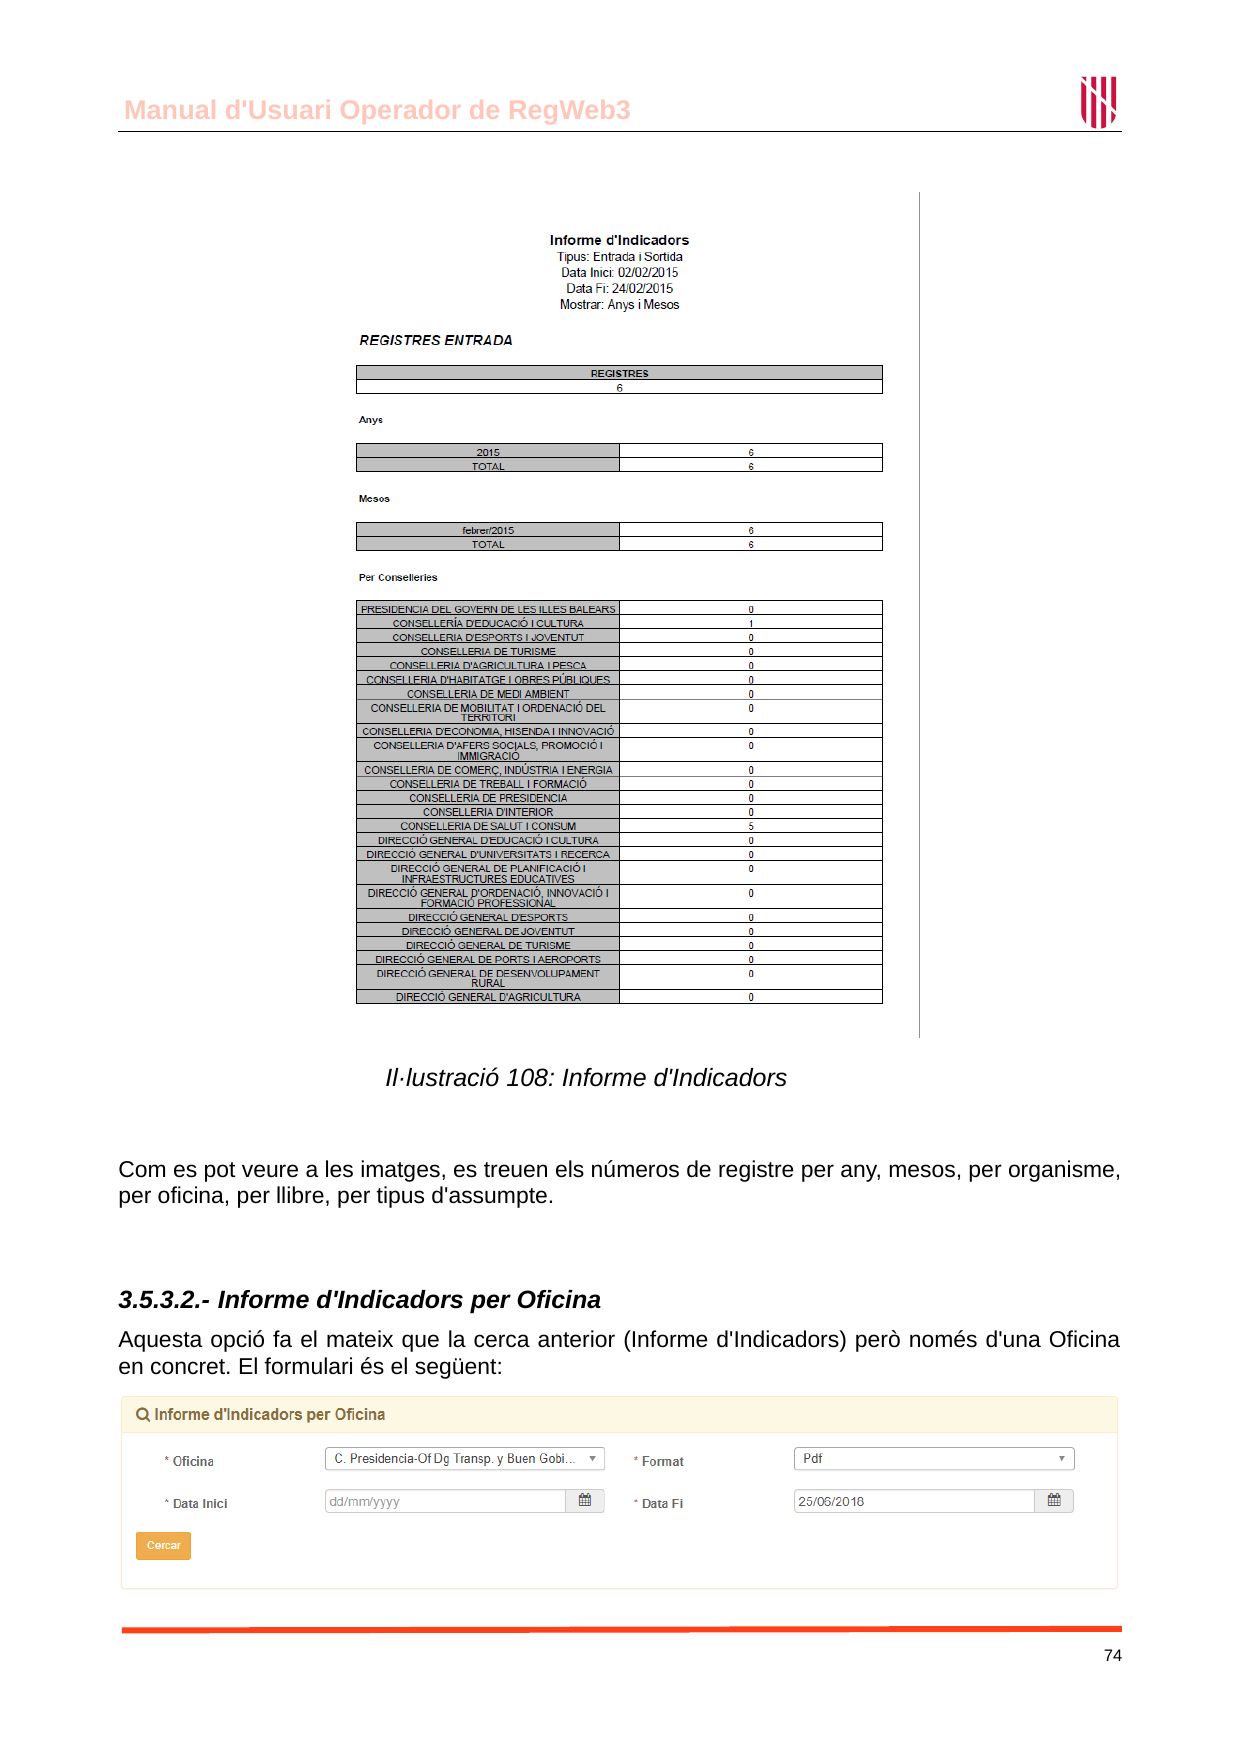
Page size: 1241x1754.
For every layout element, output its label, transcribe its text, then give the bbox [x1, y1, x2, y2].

picture [1078, 74, 1119, 130]
subtitle Informe d'Indicadors per Oficina [118, 1285, 1122, 1314]
picture [118, 1391, 1123, 1595]
picture [320, 192, 920, 1038]
text Il·lustració 108: Informe d'Indicadors [118, 1063, 1057, 1091]
text Aquesta opció fa el mateix que la cerca anterior (Informe d'Indicadors) però només d'una Oficina en concret. El formulari és el següent: [118, 1326, 1122, 1379]
text Com es pot veure a les imatges, es treuen els números de registre per any, mesos, per organisme, per oficina, per llibre, per tipus d'assumpte. [118, 1156, 1122, 1209]
